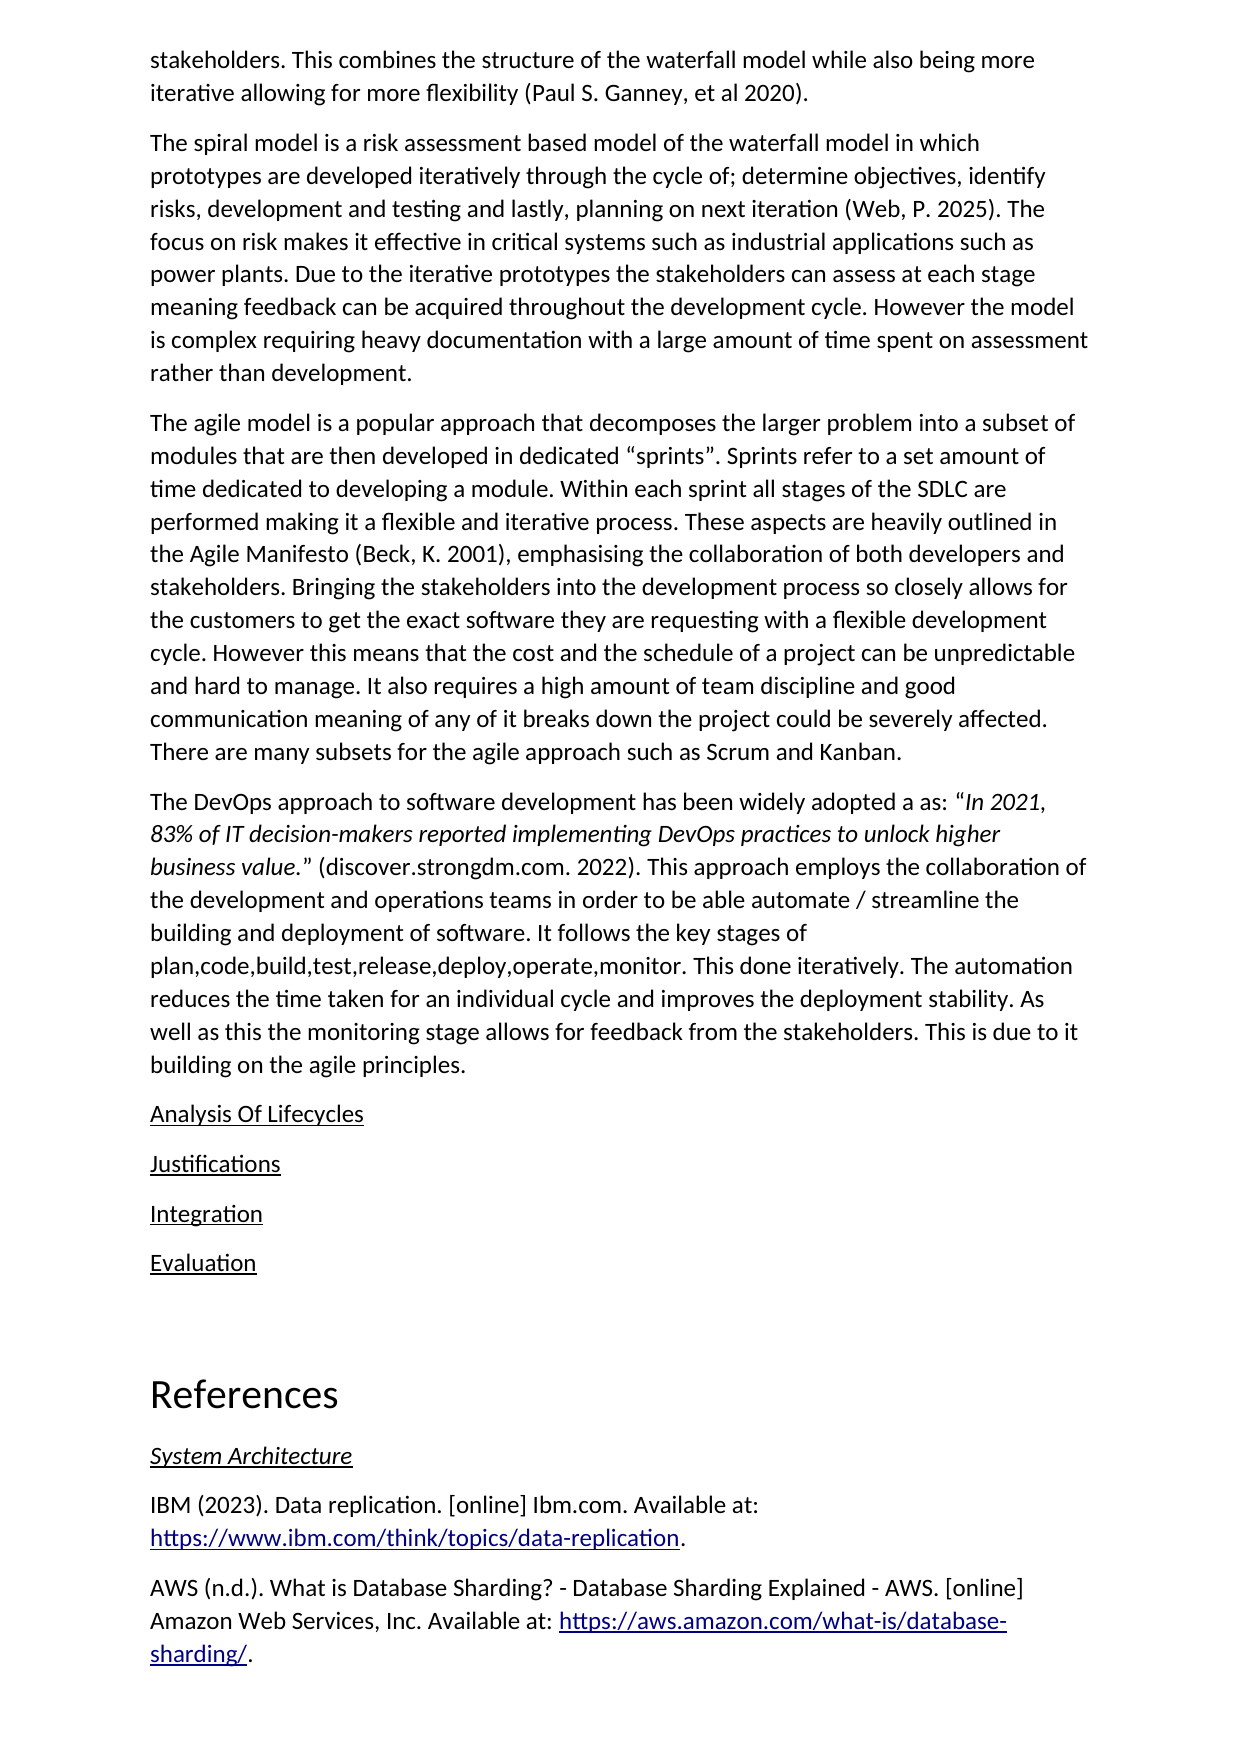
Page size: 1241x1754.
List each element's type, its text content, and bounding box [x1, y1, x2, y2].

text The DevOps approach to software development has been widely adopted a as: “In 2021, 83% of IT decision-makers reported implementing DevOps practices to unlock higher business value.” (discover.strongdm.com. 2022). This approach employs the collaboration of the development and operations teams in order to be able automate / streamline the building and deployment of software. It follows the key stages of plan,code,build,test,release,deploy,operate,monitor. This done iteratively. The automation reduces the time taken for an individual cycle and improves the deployment stability. As well as this the monitoring stage allows for feedback from the stakeholders. This is due to it building on the agile principles. [150, 786, 1090, 1079]
text Integration [150, 1198, 1090, 1228]
text The agile model is a popular approach that decomposes the larger problem into a subset of modules that are then developed in dedicated “sprints”. Sprints refer to a set amount of time dedicated to developing a module. Within each sprint all stages of the SDLC are performed making it a flexible and iterative process. These aspects are heavily outlined in the Agile Manifesto (Beck, K. 2001), emphasising the collaboration of both developers and stakeholders. Bringing the stakeholders into the development process so closely allows for the customers to get the exact software they are requesting with a flexible development cycle. However this means that the cost and the schedule of a project can be unpredictable and hard to manage. It also requires a high amount of team discipline and good communication meaning of any of it breaks down the project could be severely affected. There are many subsets for the agile approach such as Scrum and Kanban. [150, 407, 1090, 767]
text Justifications [150, 1148, 1090, 1179]
text Evaluation [150, 1247, 1090, 1278]
text References [150, 1368, 1090, 1419]
text stakeholders. This combines the structure of the waterfall model while also being more iterative allowing for more flexibility (Paul S. Ganney, et al 2020). [150, 44, 1090, 108]
text System Architecture [150, 1440, 1090, 1471]
text Analysis Of Lifecycles [150, 1098, 1090, 1129]
text The spiral model is a risk assessment based model of the waterfall model in which prototypes are developed iteratively through the cycle of; determine objectives, identify risks, development and testing and lastly, planning on next iteration (Web, P. 2025). The focus on risk makes it effective in critical systems such as industrial applications such as power plants. Due to the iterative prototypes the stakeholders can assess at each stage meaning feedback can be acquired throughout the development cycle. However the model is complex requiring heavy documentation with a large amount of time spent on assessment rather than development. [150, 127, 1090, 388]
text IBM (2023). Data replication. [online] Ibm.com. Available at: https://www.ibm.com/think/topics/data-replication. [150, 1489, 1090, 1553]
text AWS (n.d.). What is Database Sharding? - Database Sharding Explained - AWS. [online] Amazon Web Services, Inc. Available at: https://aws.amazon.com/what-is/database-sharding/. [150, 1572, 1090, 1668]
